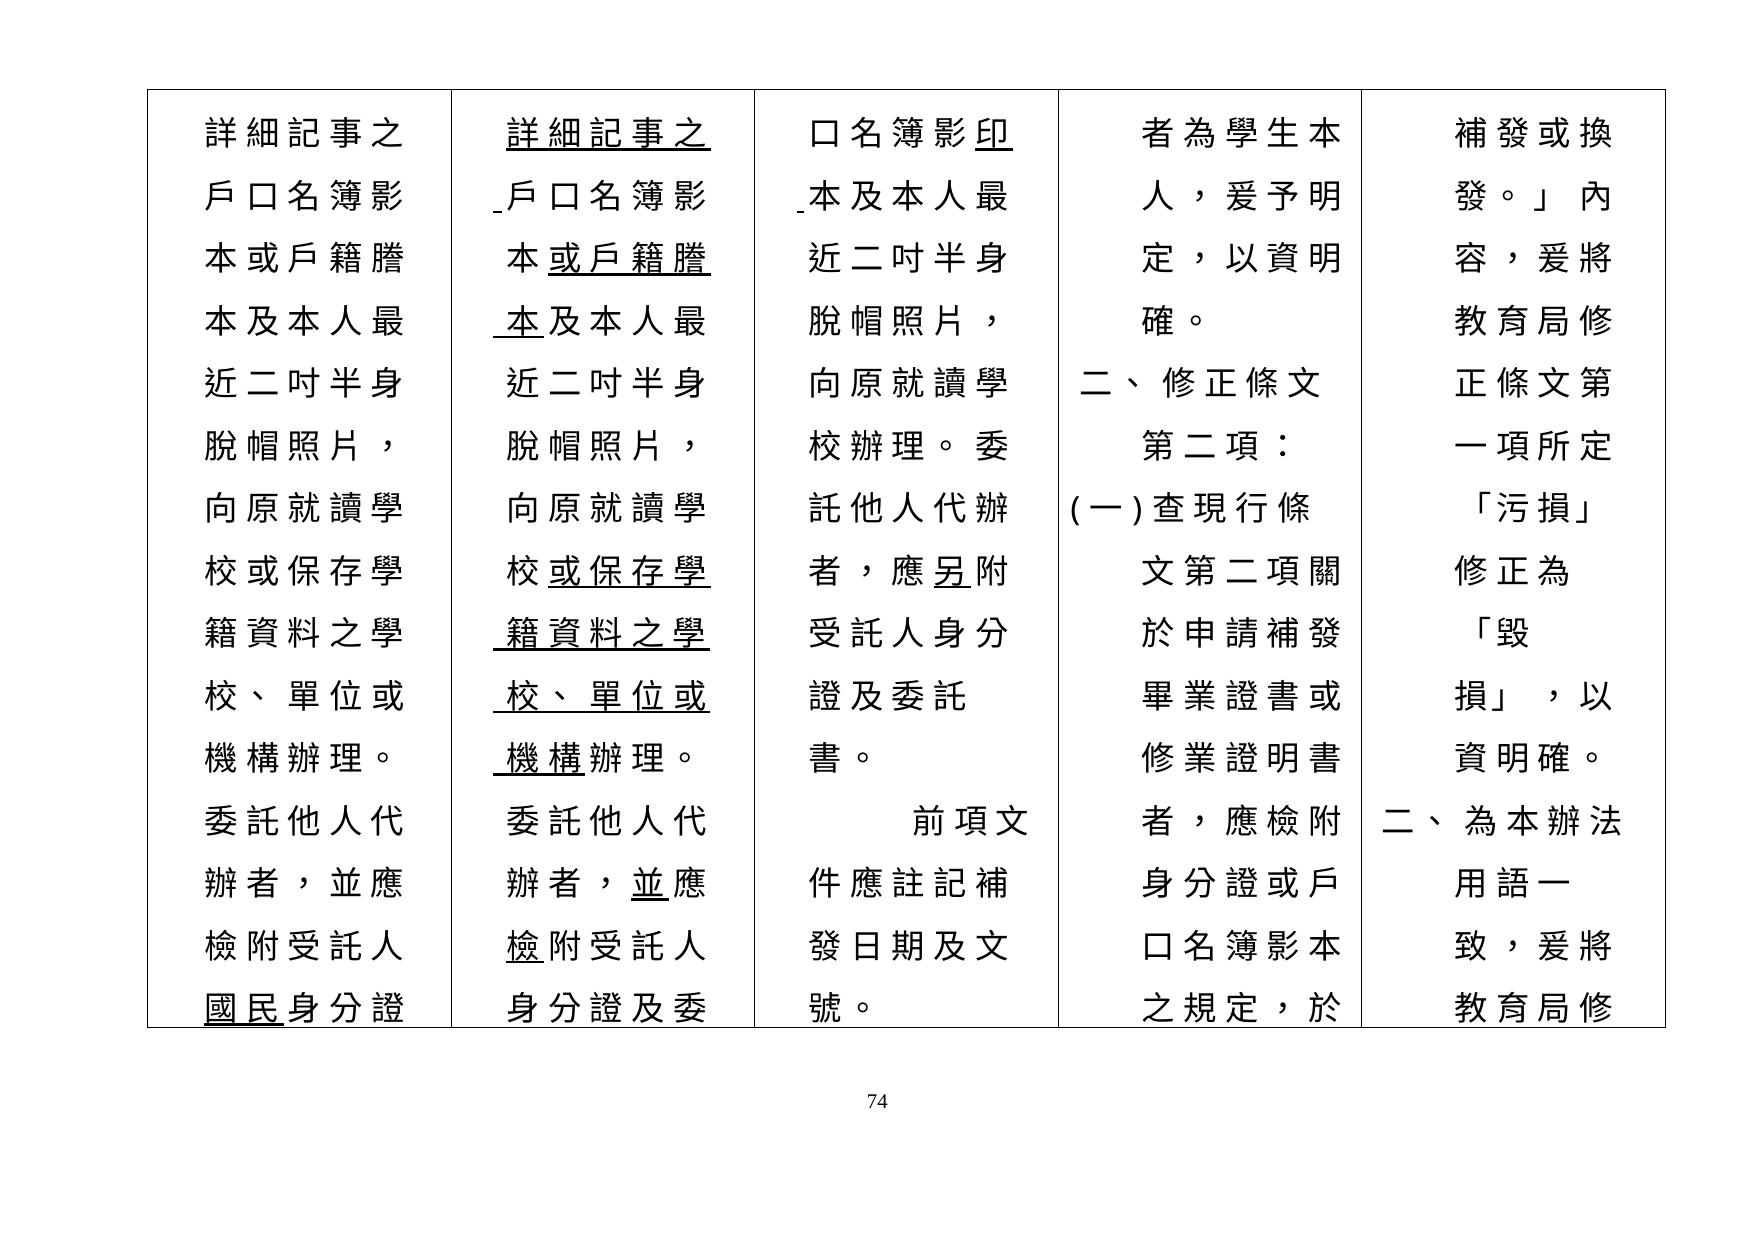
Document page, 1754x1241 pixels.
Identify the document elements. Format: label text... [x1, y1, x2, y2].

table_cell 詳細記事之戶口名簿影本或戶籍謄本及本人最近二吋半身脫帽照片，向原就讀學校或保存學籍資料之學校、單位或機構辦理。委託他人代辦者，並應檢附受託人國民身分證 [148, 90, 451, 1027]
table_cell 者為學生本人，爰予明定，以資明確。 二、修正條文第二項： (一)查現行條文第二項關於申請補發畢業證書或修業證明書者，應檢附身分證或戶口名簿影本之規定，於 [1059, 90, 1361, 1027]
table_cell 補發或換發。」內容，爰將教育局修正條文第一項所定「污損」修正為「毀損」，以資明確。 二、為本辦法用語一致，爰將教育局修 [1362, 90, 1665, 1027]
table_cell 口名簿影印本及本人最近二吋半身脫帽照片，向原就讀學校辦理。委託他人代辦者，應另附受託人身分證及委託書。 前項文件應註記補發日期及文號。 [755, 90, 1058, 1027]
table_cell 詳細記事之戶口名簿影本或戶籍謄本及本人最近二吋半身脫帽照片，向原就讀學校或保存學籍資料之學校、單位或機構辦理。委託他人代辦者，並應檢附受託人身分證及委 [452, 90, 754, 1027]
